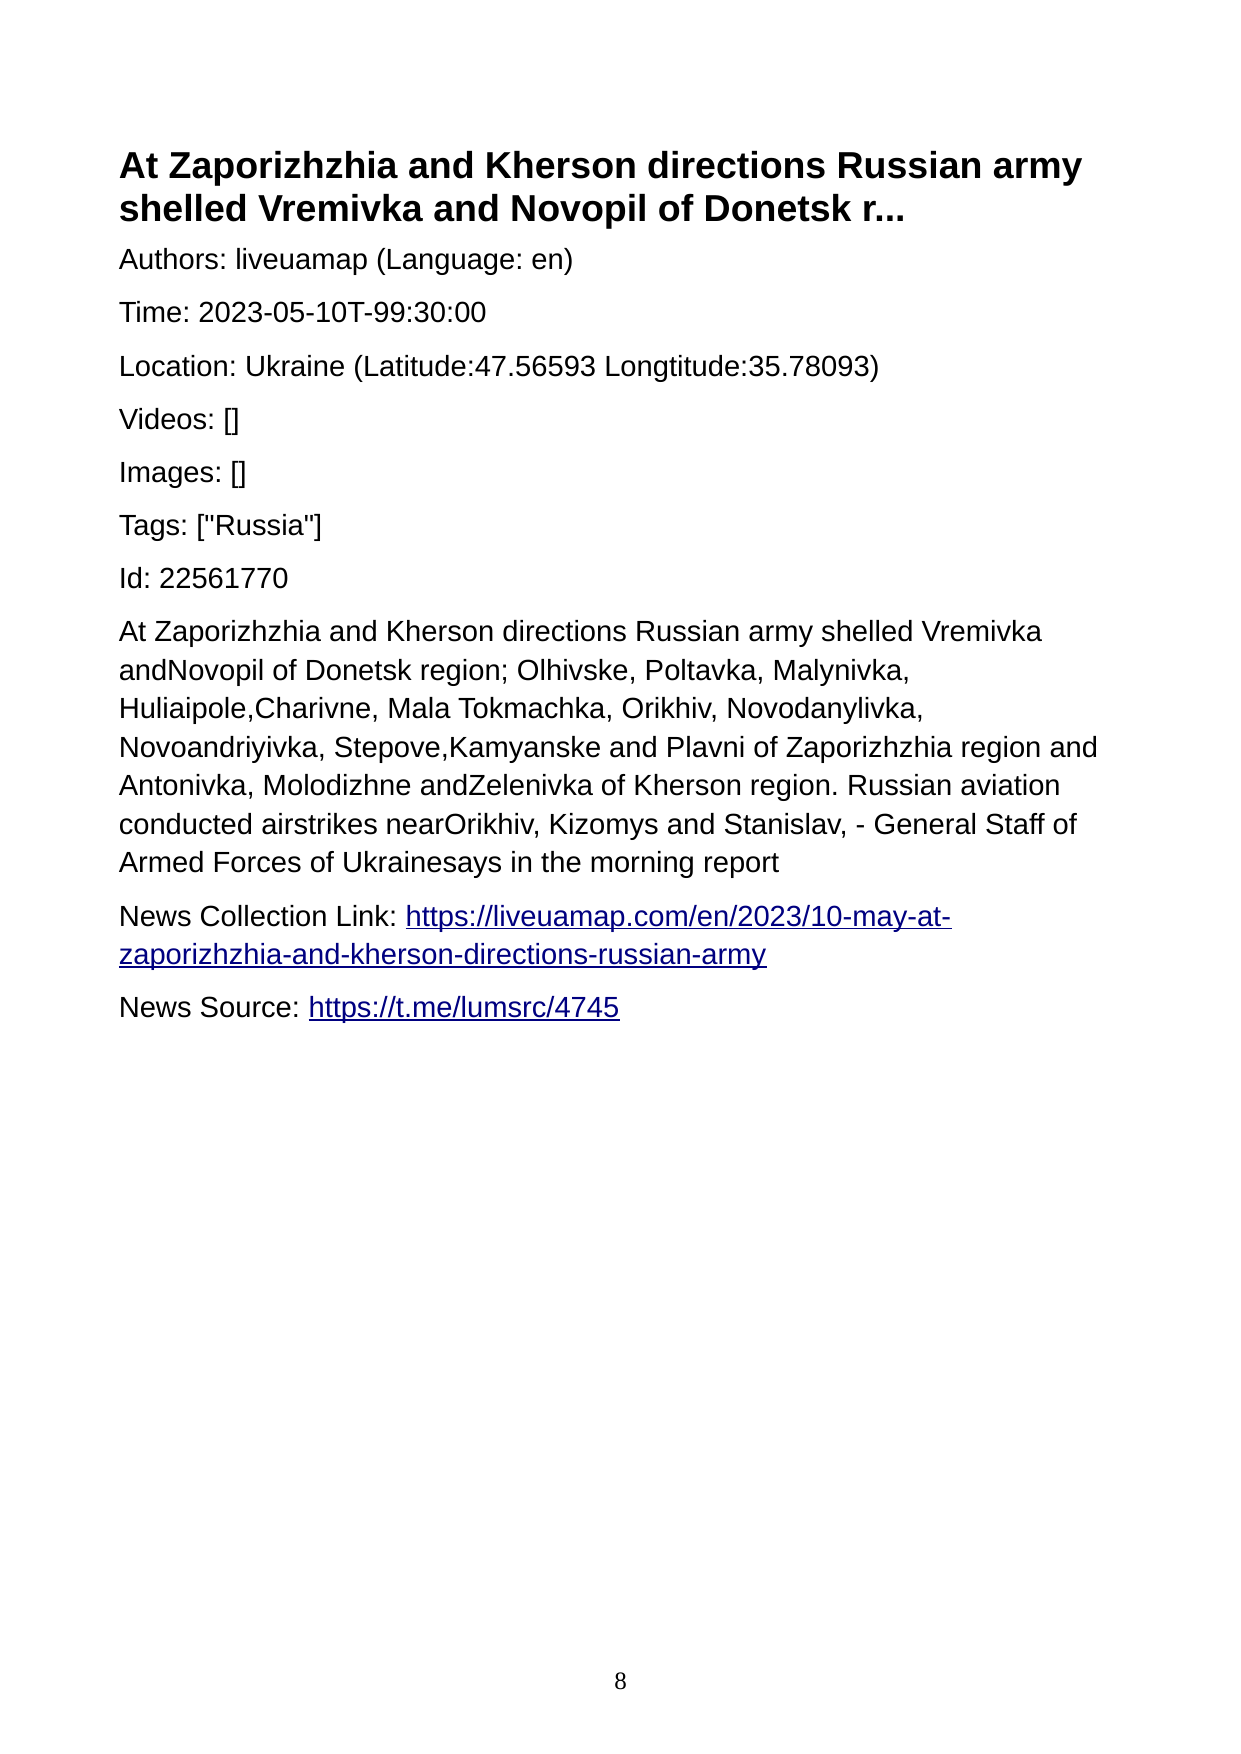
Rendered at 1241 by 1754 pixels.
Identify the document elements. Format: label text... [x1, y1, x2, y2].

text Time: 2023-05-10T-99:30:00 [118, 295, 1122, 329]
text Authors: liveuamap (Language: en) [118, 242, 1122, 276]
text News Collection Link: https://liveuamap.com/en/2023/10-may-at-zaporizhzhia-and-kherson-directions-russian-army [118, 898, 1122, 971]
text Location: Ukraine (Latitude:47.56593 Longtitude:35.78093) [118, 348, 1122, 382]
text Videos: [] [118, 402, 1122, 435]
text At Zaporizhzhia and Kherson directions Russian army shelled Vremivka andNovopil of Donetsk region; Olhivske, Poltavka, Malynivka, Huliaipole,Charivne, Mala Tokmachka, Orikhiv, Novodanylivka, Novoandriyivka, Stepove,Kamyanske and Plavni of Zaporizhzhia region and Antonivka, Molodizhne andZelenivka of Kherson region. Russian aviation conducted airstrikes nearOrikhiv, Kizomys and Stanislav, - General Staff of Armed Forces of Ukrainesays in the morning report [118, 614, 1122, 879]
subtitle At Zaporizhzhia and Kherson directions Russian army shelled Vremivka and Novopil of Donetsk r... [118, 143, 1122, 230]
text Id: 22561770 [118, 561, 1122, 594]
text Tags: ["Russia"] [118, 508, 1122, 541]
text Images: [] [118, 455, 1122, 488]
text News Source: https://t.me/lumsrc/4745 [118, 990, 1122, 1024]
